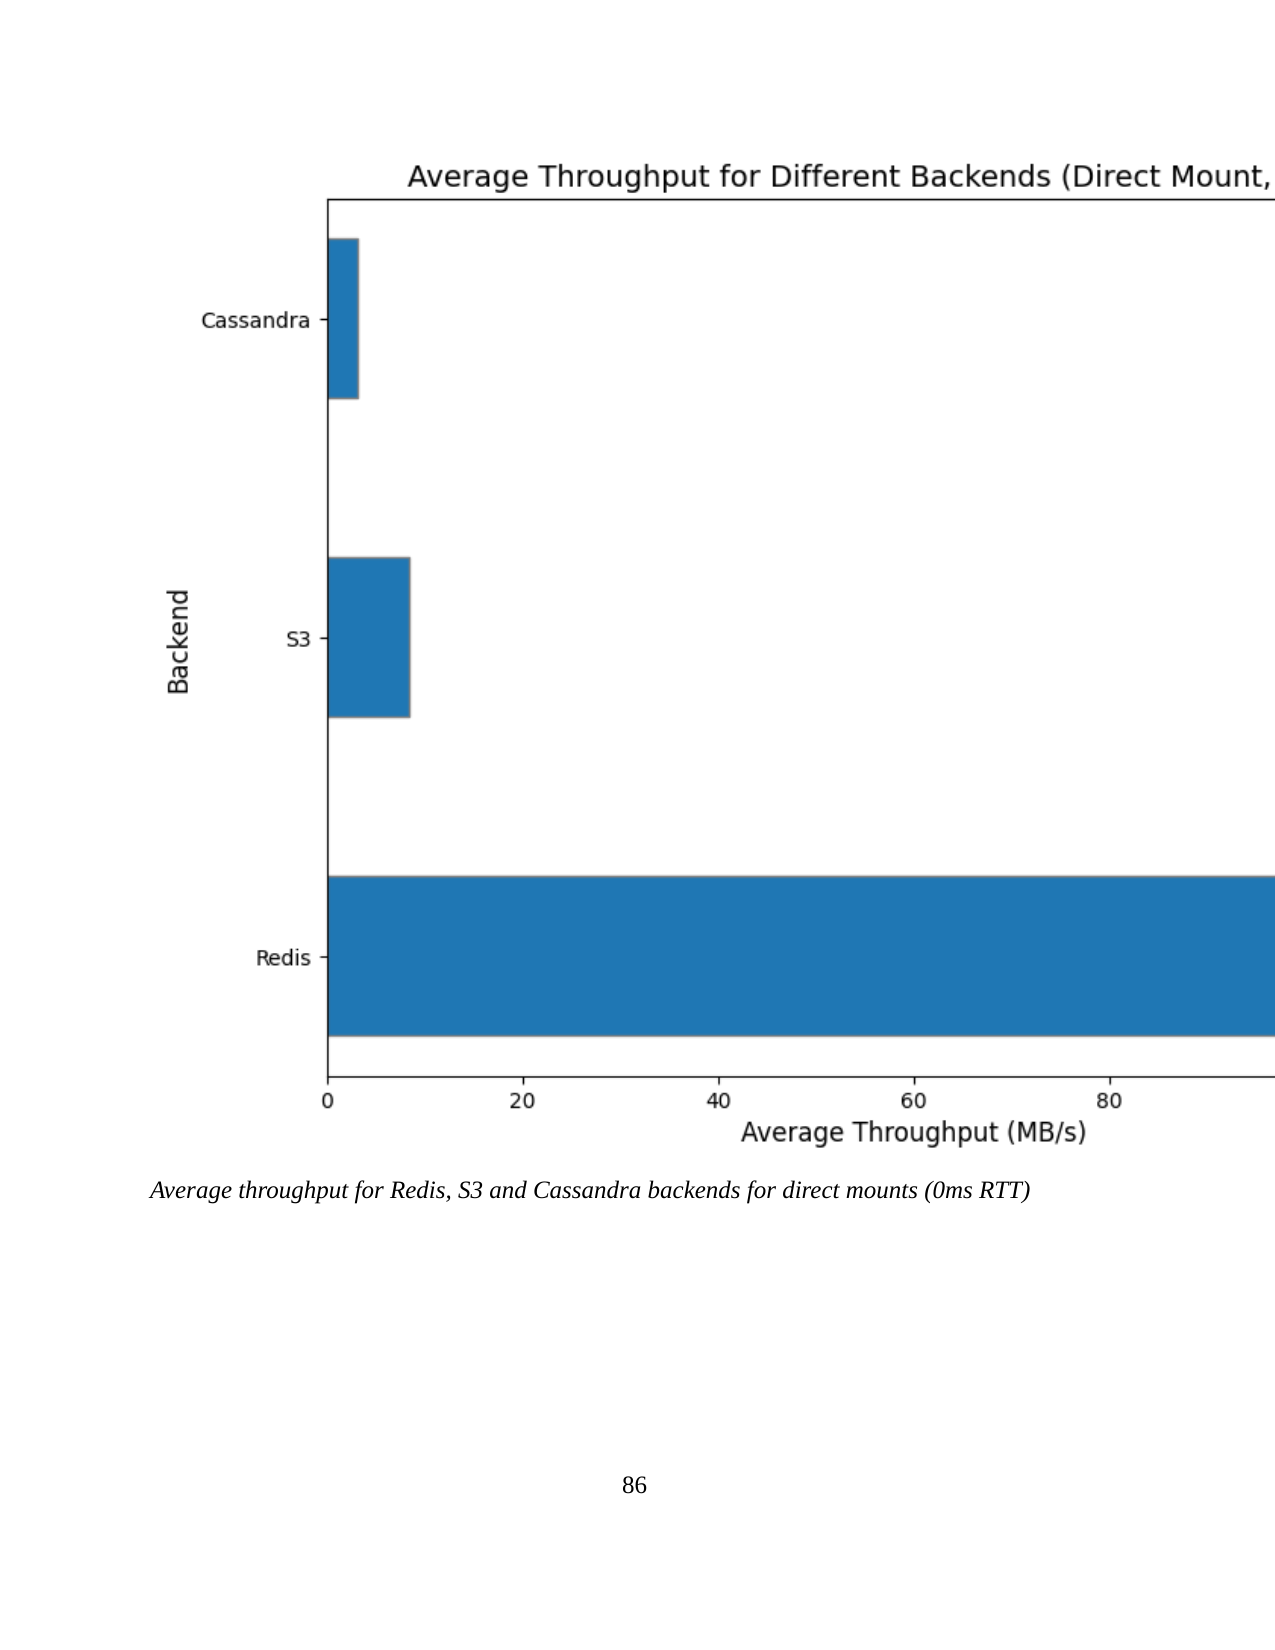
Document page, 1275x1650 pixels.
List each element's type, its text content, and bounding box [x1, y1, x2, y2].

text Average throughput for Redis, S3 and Cassandra backends for direct mounts (0ms RTT) [150, 1175, 1125, 1203]
picture [150, 150, 1275, 1163]
